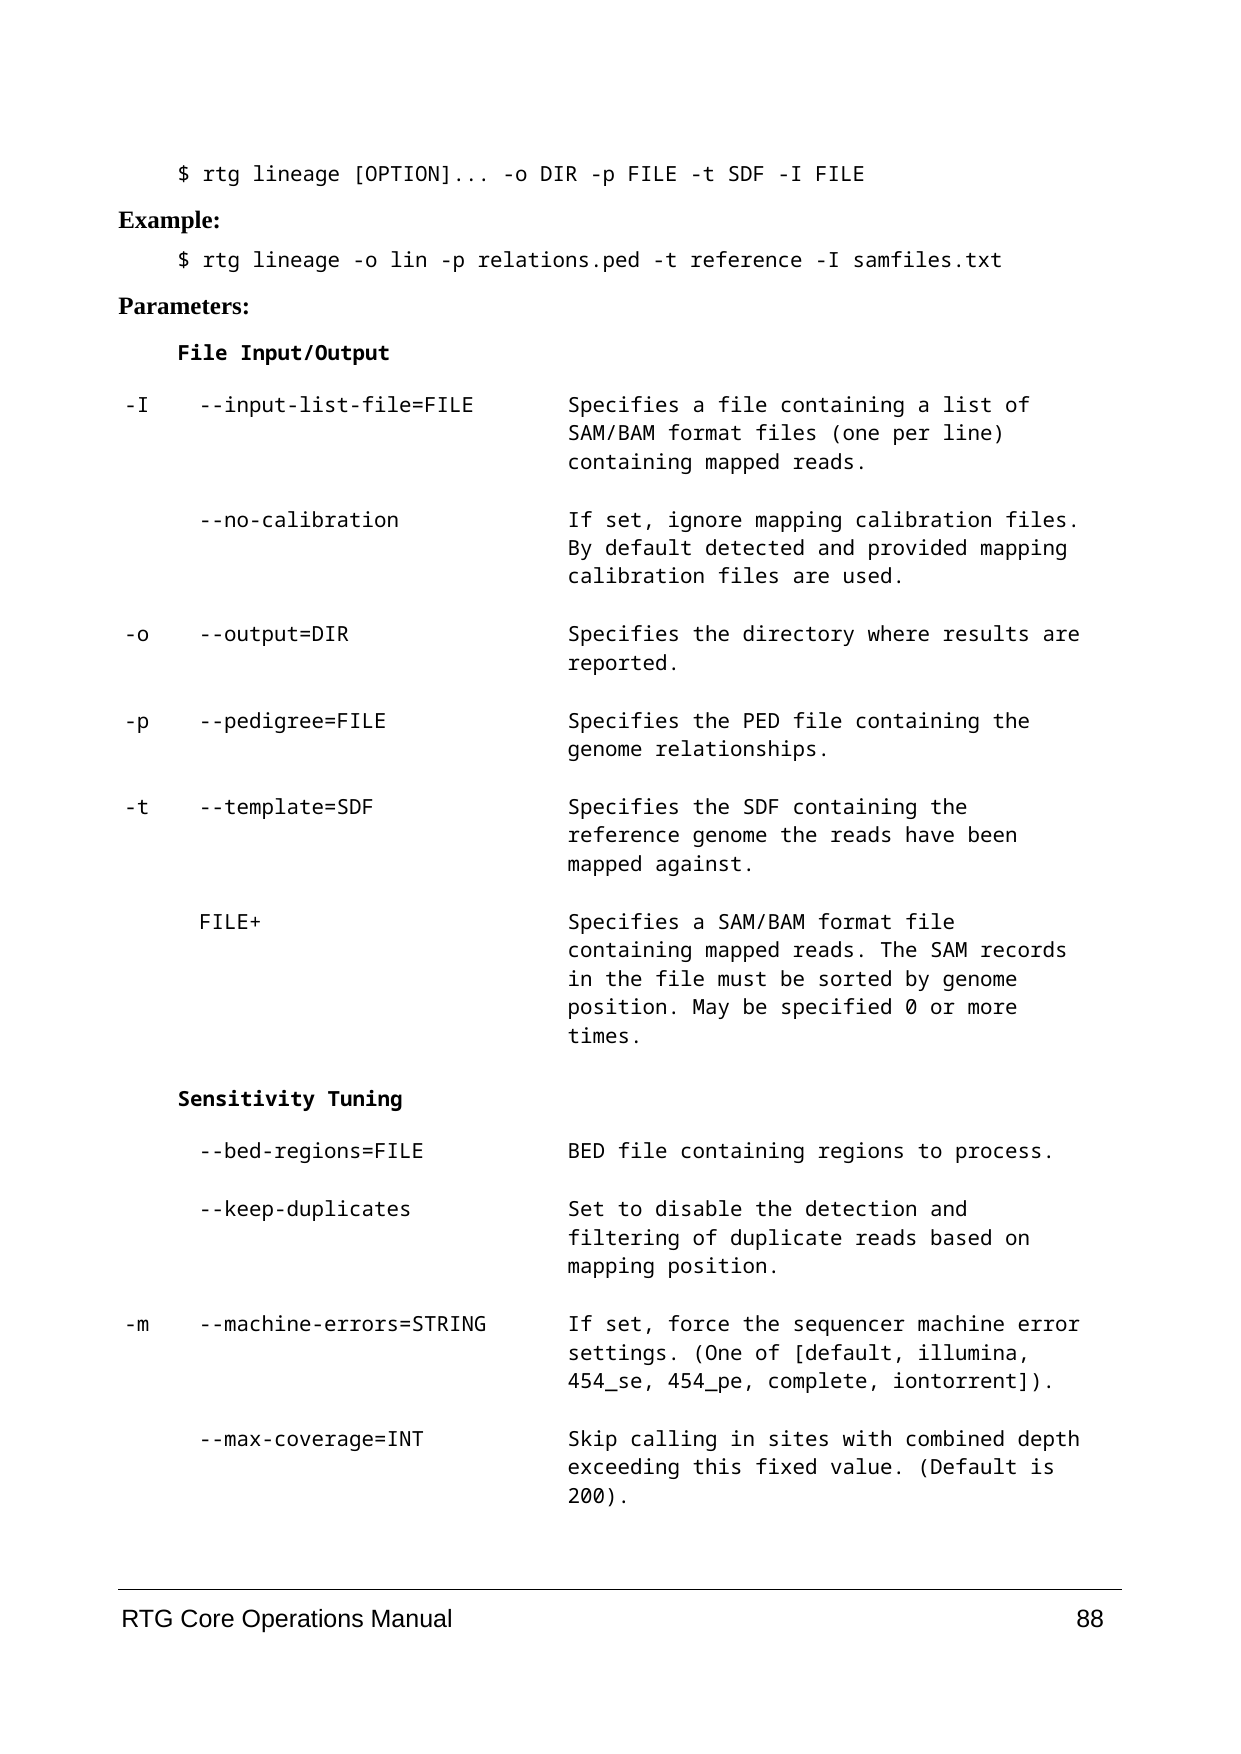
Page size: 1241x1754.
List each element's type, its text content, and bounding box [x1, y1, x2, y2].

table_header --bed-regions=FILE [193, 1125, 561, 1183]
text $ rtg lineage -o lin -p relations.ped -t reference -I samfiles.txt [177, 245, 1122, 274]
table_cell --pedigree=FILE [193, 694, 561, 780]
table_cell --template=SDF [193, 780, 561, 895]
subtitle Parameters: [118, 291, 1122, 320]
table_cell Specifies the PED file containing the genome relationships. [561, 694, 1093, 780]
table_cell [118, 1183, 193, 1297]
table_cell Specifies the directory where results are reported. [561, 608, 1093, 694]
table_cell Specifies the SDF containing the reference genome the reads have been mapped against. [561, 780, 1093, 895]
table_cell --max-coverage=INT [193, 1412, 561, 1527]
table_header -I [118, 378, 193, 493]
table_cell --machine-errors=STRING [193, 1298, 561, 1412]
table_cell -m [118, 1298, 193, 1412]
table_header Specifies a file containing a list of SAM/BAM format files (one per line) containing mapped reads. [561, 378, 1093, 493]
subtitle Example: [118, 205, 1122, 233]
table_cell Set to disable the detection and filtering of duplicate reads based on mapping position. [561, 1183, 1093, 1297]
table_cell --keep-duplicates [193, 1183, 561, 1297]
table_cell Specifies a SAM/BAM format file containing mapped reads. The SAM records in the file must be sorted by genome position. May be specified 0 or more times. [561, 895, 1093, 1067]
table_cell FILE+ [193, 895, 561, 1067]
table_cell -p [118, 694, 193, 780]
text Sensitivity Tuning [177, 1084, 1122, 1113]
table_cell [118, 1412, 193, 1527]
table_cell [118, 493, 193, 608]
text $ rtg lineage [OPTION]... -o DIR -p FILE -t SDF -I FILE [177, 159, 1122, 187]
table_cell [118, 895, 193, 1067]
table_cell If set, force the sequencer machine error settings. (One of [default, illumina, 454_se, 454_pe, complete, iontorrent]). [561, 1298, 1093, 1412]
table_cell If set, ignore mapping calibration files. By default detected and provided mapping calibration files are used. [561, 493, 1093, 608]
table_header BED file containing regions to process. [561, 1125, 1093, 1183]
table_header --input-list-file=FILE [193, 378, 561, 493]
table_cell Skip calling in sites with combined depth exceeding this fixed value. (Default is 200). [561, 1412, 1093, 1527]
table_cell --output=DIR [193, 608, 561, 694]
table_cell -t [118, 780, 193, 895]
table_cell --no-calibration [193, 493, 561, 608]
table_cell -o [118, 608, 193, 694]
text File Input/Output [177, 338, 1122, 366]
table_header [118, 1125, 193, 1183]
